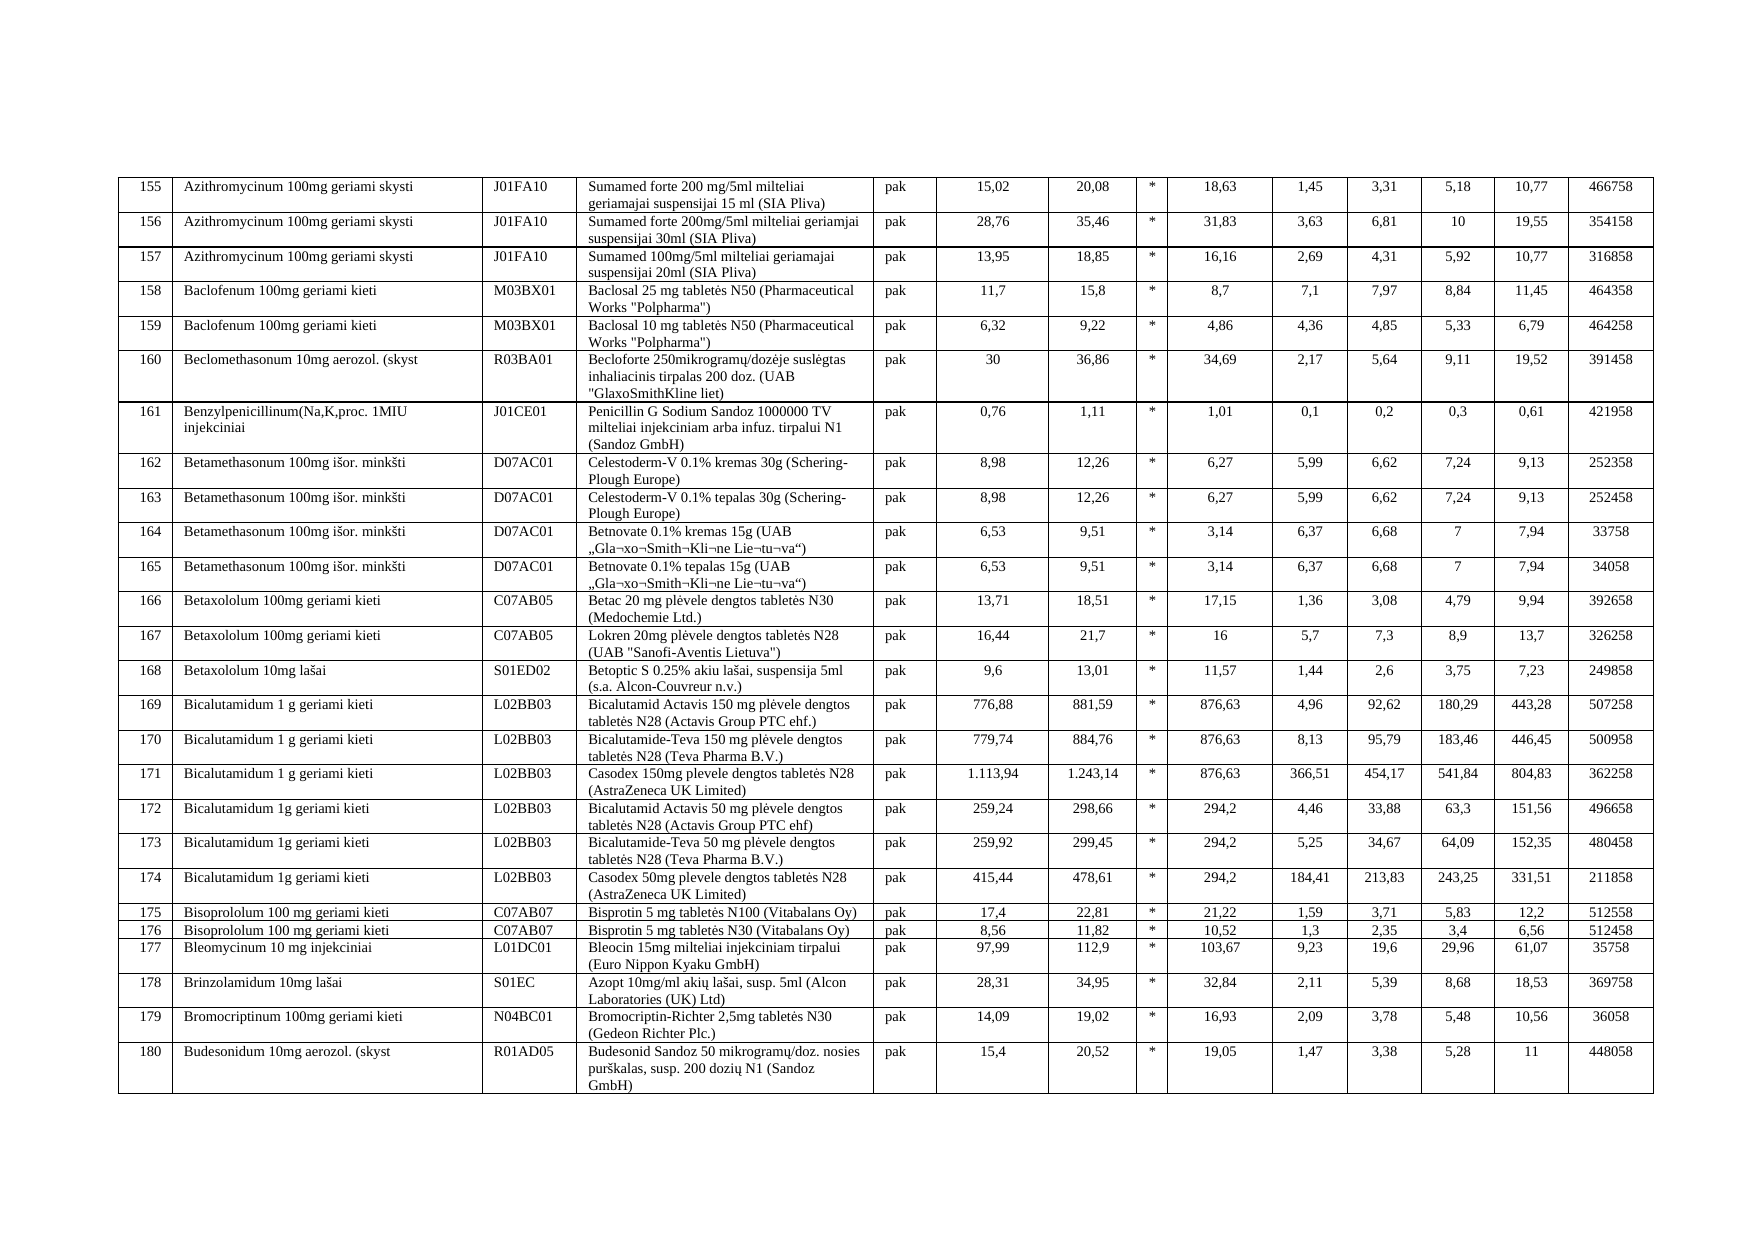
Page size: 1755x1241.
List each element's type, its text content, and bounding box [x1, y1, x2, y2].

table_cell pak [874, 317, 936, 350]
table_cell 13,01 [1049, 661, 1136, 695]
table_cell * [1137, 523, 1167, 557]
table_cell 19,02 [1049, 1008, 1136, 1042]
table_cell 15,4 [937, 1043, 1048, 1093]
table_cell 8,98 [937, 489, 1048, 522]
table_cell 316858 [1569, 248, 1653, 281]
table_cell Betnovate 0.1% tepalas 15g (UAB „Gla¬xo¬Smith¬Kli¬ne Lie¬tu¬va“) [577, 558, 873, 591]
table_cell 11,57 [1168, 661, 1272, 695]
table_cell 15,8 [1049, 282, 1136, 316]
table_cell 249858 [1569, 661, 1653, 695]
table_cell 6,81 [1348, 213, 1421, 246]
table_cell J01CE01 [483, 403, 576, 453]
table_cell Azithromycinum 100mg geriami skysti [173, 213, 482, 246]
table_cell 443,28 [1495, 696, 1568, 729]
table_cell 21,22 [1168, 904, 1272, 920]
table_cell 11,45 [1495, 282, 1568, 316]
table_cell 8,56 [937, 921, 1048, 938]
table_cell J01FA10 [483, 213, 576, 246]
table_cell Betaxololum 10mg lašai [173, 661, 482, 695]
table_cell * [1137, 178, 1167, 212]
table_cell 8,84 [1422, 282, 1494, 316]
table_cell * [1137, 1008, 1167, 1042]
table_cell 160 [119, 351, 172, 401]
table_cell Baclosal 10 mg tabletės N50 (Pharmaceutical Works "Polpharma") [577, 317, 873, 350]
table_cell pak [874, 523, 936, 557]
table_cell 5,99 [1273, 489, 1347, 522]
table_cell Beclomethasonum 10mg aerozol. (skyst [173, 351, 482, 401]
table_cell pak [874, 869, 936, 902]
table_cell pak [874, 592, 936, 626]
table_cell C07AB05 [483, 592, 576, 626]
table_cell M03BX01 [483, 282, 576, 316]
table_cell 1,59 [1273, 904, 1347, 920]
table_cell 10,52 [1168, 921, 1272, 938]
table_cell Betnovate 0.1% kremas 15g (UAB „Gla¬xo¬Smith¬Kli¬ne Lie¬tu¬va“) [577, 523, 873, 557]
table_cell 391458 [1569, 351, 1653, 401]
table_cell Sumamed forte 200mg/5ml milteliai geriamjai suspensijai 30ml (SIA Pliva) [577, 213, 873, 246]
table_cell 5,25 [1273, 834, 1347, 868]
table_cell 95,79 [1348, 731, 1421, 764]
table_cell 5,83 [1422, 904, 1494, 920]
table_cell Baclofenum 100mg geriami kieti [173, 282, 482, 316]
table_cell Betamethasonum 100mg išor. minkšti [173, 523, 482, 557]
table_cell L02BB03 [483, 765, 576, 799]
table_cell pak [874, 454, 936, 487]
table_cell 164 [119, 523, 172, 557]
table_cell 9,51 [1049, 558, 1136, 591]
table_cell 31,83 [1168, 213, 1272, 246]
table_cell * [1137, 869, 1167, 902]
table_cell 16,93 [1168, 1008, 1272, 1042]
table_cell 35,46 [1049, 213, 1136, 246]
table_cell 92,62 [1348, 696, 1421, 729]
table_cell 8,7 [1168, 282, 1272, 316]
table_cell 9,51 [1049, 523, 1136, 557]
table_cell D07AC01 [483, 454, 576, 487]
table_cell 34,95 [1049, 974, 1136, 1007]
table_cell pak [874, 248, 936, 281]
table_cell N04BC01 [483, 1008, 576, 1042]
table_cell 10 [1422, 213, 1494, 246]
table_cell pak [874, 403, 936, 453]
table_cell 446,45 [1495, 731, 1568, 764]
table_cell pak [874, 351, 936, 401]
table_cell 13,7 [1495, 627, 1568, 660]
table_cell 3,63 [1273, 213, 1347, 246]
table_cell * [1137, 489, 1167, 522]
table_cell 13,95 [937, 248, 1048, 281]
table_cell 151,56 [1495, 800, 1568, 833]
table_cell Bisprotin 5 mg tabletės N100 (Vitabalans Oy) [577, 904, 873, 920]
table_cell D07AC01 [483, 489, 576, 522]
table_cell pak [874, 178, 936, 212]
table_cell Celestoderm-V 0.1% tepalas 30g (Schering-Plough Europe) [577, 489, 873, 522]
table_cell pak [874, 627, 936, 660]
table_cell pak [874, 213, 936, 246]
table_cell 2,6 [1348, 661, 1421, 695]
table_cell 259,92 [937, 834, 1048, 868]
table_cell 152,35 [1495, 834, 1568, 868]
table_cell 162 [119, 454, 172, 487]
table_cell 876,63 [1168, 731, 1272, 764]
table_cell 10,77 [1495, 248, 1568, 281]
table_cell 9,94 [1495, 592, 1568, 626]
table_cell L02BB03 [483, 869, 576, 902]
table_cell * [1137, 904, 1167, 920]
table_cell 2,35 [1348, 921, 1421, 938]
table_cell L01DC01 [483, 939, 576, 973]
table_cell Becloforte 250mikrogramų/dozėje suslėgtas inhaliacinis tirpalas 200 doz. (UAB "GlaxoSmithKline liet) [577, 351, 873, 401]
table_cell Bisprotin 5 mg tabletės N30 (Vitabalans Oy) [577, 921, 873, 938]
table_cell 16 [1168, 627, 1272, 660]
table_cell * [1137, 248, 1167, 281]
table_cell 4,85 [1348, 317, 1421, 350]
table_cell 3,14 [1168, 523, 1272, 557]
table_cell 5,18 [1422, 178, 1494, 212]
table_cell 19,52 [1495, 351, 1568, 401]
table_cell 8,98 [937, 454, 1048, 487]
table_cell 97,99 [937, 939, 1048, 973]
table_cell 5,64 [1348, 351, 1421, 401]
table_cell 184,41 [1273, 869, 1347, 902]
table_cell 11,82 [1049, 921, 1136, 938]
table_cell 156 [119, 213, 172, 246]
table_cell pak [874, 731, 936, 764]
table_cell pak [874, 489, 936, 522]
table_cell R01AD05 [483, 1043, 576, 1093]
table_cell Betamethasonum 100mg išor. minkšti [173, 454, 482, 487]
table_cell * [1137, 213, 1167, 246]
table_cell Benzylpenicillinum(Na,K,proc. 1MIU injekciniai [173, 403, 482, 453]
table_cell 19,55 [1495, 213, 1568, 246]
table_cell Bicalutamidum 1 g geriami kieti [173, 765, 482, 799]
table_cell 496658 [1569, 800, 1653, 833]
table_cell * [1137, 1043, 1167, 1093]
table_cell 7,24 [1422, 489, 1494, 522]
table_cell 8,9 [1422, 627, 1494, 660]
table_cell 252358 [1569, 454, 1653, 487]
table_cell D07AC01 [483, 523, 576, 557]
table_cell 180,29 [1422, 696, 1494, 729]
table_cell * [1137, 317, 1167, 350]
table_cell 5,92 [1422, 248, 1494, 281]
table_cell * [1137, 696, 1167, 729]
table_cell 512458 [1569, 921, 1653, 938]
table_cell Sumamed 100mg/5ml milteliai geriamajai suspensijai 20ml (SIA Pliva) [577, 248, 873, 281]
table_cell 28,31 [937, 974, 1048, 1007]
table_cell 454,17 [1348, 765, 1421, 799]
table_cell 166 [119, 592, 172, 626]
table_cell * [1137, 661, 1167, 695]
table_cell C07AB07 [483, 904, 576, 920]
table_cell 5,48 [1422, 1008, 1494, 1042]
table_cell Bicalutamidum 1g geriami kieti [173, 800, 482, 833]
table_cell 7 [1422, 523, 1494, 557]
table_cell 63,3 [1422, 800, 1494, 833]
table_cell Bicalutamid Actavis 50 mg plėvele dengtos tabletės N28 (Actavis Group PTC ehf) [577, 800, 873, 833]
table_cell 22,81 [1049, 904, 1136, 920]
table_cell 4,46 [1273, 800, 1347, 833]
table_cell 6,37 [1273, 523, 1347, 557]
table_cell Bisoprololum 100 mg geriami kieti [173, 921, 482, 938]
table_cell 331,51 [1495, 869, 1568, 902]
table_cell 163 [119, 489, 172, 522]
table_cell 213,83 [1348, 869, 1421, 902]
table_cell 4,36 [1273, 317, 1347, 350]
table_cell * [1137, 939, 1167, 973]
table_cell * [1137, 731, 1167, 764]
table_cell J01FA10 [483, 178, 576, 212]
table_cell Baclofenum 100mg geriami kieti [173, 317, 482, 350]
table_cell 478,61 [1049, 869, 1136, 902]
table_cell Betoptic S 0.25% akiu lašai, suspensija 5ml (s.a. Alcon-Couvreur n.v.) [577, 661, 873, 695]
table_cell 33,88 [1348, 800, 1421, 833]
table_cell 6,27 [1168, 489, 1272, 522]
table_cell * [1137, 834, 1167, 868]
table_cell pak [874, 282, 936, 316]
table_cell Sumamed forte 200 mg/5ml milteliai geriamajai suspensijai 15 ml (SIA Pliva) [577, 178, 873, 212]
table_cell 464258 [1569, 317, 1653, 350]
table_cell * [1137, 765, 1167, 799]
table_cell 3,4 [1422, 921, 1494, 938]
table_cell 2,17 [1273, 351, 1347, 401]
table_cell pak [874, 921, 936, 938]
table_cell 1,36 [1273, 592, 1347, 626]
table_cell 157 [119, 248, 172, 281]
table_cell 299,45 [1049, 834, 1136, 868]
table_cell 480458 [1569, 834, 1653, 868]
table_cell Bisoprololum 100 mg geriami kieti [173, 904, 482, 920]
table_cell L02BB03 [483, 731, 576, 764]
table_cell 165 [119, 558, 172, 591]
table_cell pak [874, 904, 936, 920]
table_cell 421958 [1569, 403, 1653, 453]
table_cell 30 [937, 351, 1048, 401]
table_cell 6,62 [1348, 489, 1421, 522]
table_cell 1,11 [1049, 403, 1136, 453]
table_cell 18,51 [1049, 592, 1136, 626]
table_cell 10,77 [1495, 178, 1568, 212]
table_cell Bicalutamid Actavis 150 mg plėvele dengtos tabletės N28 (Actavis Group PTC ehf.) [577, 696, 873, 729]
table_cell pak [874, 800, 936, 833]
table_cell pak [874, 1008, 936, 1042]
table_cell 354158 [1569, 213, 1653, 246]
table_cell Betaxololum 100mg geriami kieti [173, 592, 482, 626]
table_cell 6,68 [1348, 523, 1421, 557]
table_cell 161 [119, 403, 172, 453]
table_cell 0,76 [937, 403, 1048, 453]
table_cell 167 [119, 627, 172, 660]
table_cell 169 [119, 696, 172, 729]
table_cell 881,59 [1049, 696, 1136, 729]
table_cell pak [874, 1043, 936, 1093]
table_cell 9,13 [1495, 489, 1568, 522]
table_cell 512558 [1569, 904, 1653, 920]
table_cell 17,15 [1168, 592, 1272, 626]
table_cell 6,27 [1168, 454, 1272, 487]
table_cell Bicalutamidum 1 g geriami kieti [173, 696, 482, 729]
table_cell 466758 [1569, 178, 1653, 212]
table_cell 7,94 [1495, 558, 1568, 591]
table_cell 500958 [1569, 731, 1653, 764]
table_cell 8,68 [1422, 974, 1494, 1007]
table_cell Brinzolamidum 10mg lašai [173, 974, 482, 1007]
table_cell 7,24 [1422, 454, 1494, 487]
table_cell Baclosal 25 mg tabletės N50 (Pharmaceutical Works "Polpharma") [577, 282, 873, 316]
table_cell Casodex 50mg plevele dengtos tabletės N28 (AstraZeneca UK Limited) [577, 869, 873, 902]
table_cell 18,53 [1495, 974, 1568, 1007]
table_cell 17,4 [937, 904, 1048, 920]
table_cell 294,2 [1168, 869, 1272, 902]
table_cell pak [874, 974, 936, 1007]
table_cell * [1137, 592, 1167, 626]
table_cell 21,7 [1049, 627, 1136, 660]
table_cell 64,09 [1422, 834, 1494, 868]
table_cell 243,25 [1422, 869, 1494, 902]
table_cell 112,9 [1049, 939, 1136, 973]
table_cell 11 [1495, 1043, 1568, 1093]
table_cell 7,23 [1495, 661, 1568, 695]
table_cell 18,63 [1168, 178, 1272, 212]
table_cell * [1137, 282, 1167, 316]
table_cell 1,01 [1168, 403, 1272, 453]
table_cell 8,13 [1273, 731, 1347, 764]
table_cell 32,84 [1168, 974, 1272, 1007]
table_cell 1,47 [1273, 1043, 1347, 1093]
table_cell 1.243,14 [1049, 765, 1136, 799]
table_cell D07AC01 [483, 558, 576, 591]
table_cell 448058 [1569, 1043, 1653, 1093]
table_cell * [1137, 800, 1167, 833]
table_cell 7,94 [1495, 523, 1568, 557]
table_cell 298,66 [1049, 800, 1136, 833]
table_cell 179 [119, 1008, 172, 1042]
table_cell 171 [119, 765, 172, 799]
table_cell 3,31 [1348, 178, 1421, 212]
table_cell Bleomycinum 10 mg injekciniai [173, 939, 482, 973]
table_cell L02BB03 [483, 834, 576, 868]
table_cell 16,44 [937, 627, 1048, 660]
table_cell 5,28 [1422, 1043, 1494, 1093]
table_cell Bromocriptin-Richter 2,5mg tabletės N30 (Gedeon Richter Plc.) [577, 1008, 873, 1042]
table_cell * [1137, 351, 1167, 401]
table_cell 0,2 [1348, 403, 1421, 453]
table_cell 19,6 [1348, 939, 1421, 973]
table_cell 5,99 [1273, 454, 1347, 487]
table_cell Betaxololum 100mg geriami kieti [173, 627, 482, 660]
table_cell 326258 [1569, 627, 1653, 660]
table_cell C07AB05 [483, 627, 576, 660]
table_cell pak [874, 765, 936, 799]
table_cell 35758 [1569, 939, 1653, 973]
table_cell pak [874, 558, 936, 591]
table_cell 779,74 [937, 731, 1048, 764]
table_cell Casodex 150mg plevele dengtos tabletės N28 (AstraZeneca UK Limited) [577, 765, 873, 799]
table_cell 19,05 [1168, 1043, 1272, 1093]
table_cell 5,39 [1348, 974, 1421, 1007]
table_cell 804,83 [1495, 765, 1568, 799]
table_cell 7 [1422, 558, 1494, 591]
table_cell 366,51 [1273, 765, 1347, 799]
table_cell Azopt 10mg/ml akių lašai, susp. 5ml (Alcon Laboratories (UK) Ltd) [577, 974, 873, 1007]
table_cell Bleocin 15mg milteliai injekciniam tirpalui (Euro Nippon Kyaku GmbH) [577, 939, 873, 973]
table_cell Bicalutamidum 1g geriami kieti [173, 869, 482, 902]
table_cell 9,13 [1495, 454, 1568, 487]
table_cell 252458 [1569, 489, 1653, 522]
table_cell 20,52 [1049, 1043, 1136, 1093]
table_cell 16,16 [1168, 248, 1272, 281]
table_cell 36058 [1569, 1008, 1653, 1042]
table_cell 1,44 [1273, 661, 1347, 695]
table_cell 12,26 [1049, 489, 1136, 522]
table_cell 7,3 [1348, 627, 1421, 660]
table_cell Budesonidum 10mg aerozol. (skyst [173, 1043, 482, 1093]
table_cell 3,75 [1422, 661, 1494, 695]
table_cell 29,96 [1422, 939, 1494, 973]
table_cell 34,69 [1168, 351, 1272, 401]
table_cell 9,6 [937, 661, 1048, 695]
table_cell 10,56 [1495, 1008, 1568, 1042]
table_cell 7,97 [1348, 282, 1421, 316]
table_cell 170 [119, 731, 172, 764]
table_cell 884,76 [1049, 731, 1136, 764]
table_cell * [1137, 921, 1167, 938]
table_cell 2,09 [1273, 1008, 1347, 1042]
table_cell 9,22 [1049, 317, 1136, 350]
table_cell R03BA01 [483, 351, 576, 401]
table_cell 175 [119, 904, 172, 920]
table_cell 7,1 [1273, 282, 1347, 316]
table_cell 362258 [1569, 765, 1653, 799]
table_cell * [1137, 974, 1167, 1007]
table_cell Bicalutamide-Teva 50 mg plėvele dengtos tabletės N28 (Teva Pharma B.V.) [577, 834, 873, 868]
table_cell L02BB03 [483, 696, 576, 729]
table_cell 3,08 [1348, 592, 1421, 626]
table_cell 1,3 [1273, 921, 1347, 938]
table_cell 1.113,94 [937, 765, 1048, 799]
table_cell * [1137, 558, 1167, 591]
table_cell 464358 [1569, 282, 1653, 316]
table_cell 18,85 [1049, 248, 1136, 281]
table_cell 415,44 [937, 869, 1048, 902]
table_cell 392658 [1569, 592, 1653, 626]
table_cell 507258 [1569, 696, 1653, 729]
table_cell 776,88 [937, 696, 1048, 729]
table_cell 9,11 [1422, 351, 1494, 401]
table_cell 4,86 [1168, 317, 1272, 350]
table_cell 33758 [1569, 523, 1653, 557]
table_cell Bicalutamidum 1g geriami kieti [173, 834, 482, 868]
table_cell Budesonid Sandoz 50 mikrogramų/doz. nosies purškalas, susp. 200 dozių N1 (Sandoz GmbH) [577, 1043, 873, 1093]
table_cell 183,46 [1422, 731, 1494, 764]
table_cell Bromocriptinum 100mg geriami kieti [173, 1008, 482, 1042]
table_cell 12,26 [1049, 454, 1136, 487]
table_cell Bicalutamide-Teva 150 mg plėvele dengtos tabletės N28 (Teva Pharma B.V.) [577, 731, 873, 764]
table_cell 3,71 [1348, 904, 1421, 920]
table_cell 5,7 [1273, 627, 1347, 660]
table_cell 4,96 [1273, 696, 1347, 729]
table_cell 0,1 [1273, 403, 1347, 453]
table_cell 178 [119, 974, 172, 1007]
table_cell Betac 20 mg plėvele dengtos tabletės N30 (Medochemie Ltd.) [577, 592, 873, 626]
table_cell 6,32 [937, 317, 1048, 350]
table_cell Azithromycinum 100mg geriami skysti [173, 178, 482, 212]
table_cell 0,3 [1422, 403, 1494, 453]
table_cell 180 [119, 1043, 172, 1093]
table_cell Betamethasonum 100mg išor. minkšti [173, 489, 482, 522]
table_cell 176 [119, 921, 172, 938]
table_cell 11,7 [937, 282, 1048, 316]
table_cell 6,56 [1495, 921, 1568, 938]
table_cell M03BX01 [483, 317, 576, 350]
table_cell 20,08 [1049, 178, 1136, 212]
table_cell 1,45 [1273, 178, 1347, 212]
table_cell 14,09 [937, 1008, 1048, 1042]
table_cell 211858 [1569, 869, 1653, 902]
table_cell 103,67 [1168, 939, 1272, 973]
table_cell 259,24 [937, 800, 1048, 833]
table_cell 3,78 [1348, 1008, 1421, 1042]
table_cell * [1137, 454, 1167, 487]
table_cell 369758 [1569, 974, 1653, 1007]
table_cell 6,53 [937, 523, 1048, 557]
table_cell 0,61 [1495, 403, 1568, 453]
table_cell 36,86 [1049, 351, 1136, 401]
table_cell S01ED02 [483, 661, 576, 695]
table_cell 168 [119, 661, 172, 695]
table_cell C07AB07 [483, 921, 576, 938]
table_cell 61,07 [1495, 939, 1568, 973]
table_cell 2,11 [1273, 974, 1347, 1007]
table_cell 3,14 [1168, 558, 1272, 591]
table_cell * [1137, 403, 1167, 453]
table_cell pak [874, 939, 936, 973]
table_cell 4,31 [1348, 248, 1421, 281]
table_cell 294,2 [1168, 800, 1272, 833]
table_cell 5,33 [1422, 317, 1494, 350]
table_cell 12,2 [1495, 904, 1568, 920]
table_cell Bicalutamidum 1 g geriami kieti [173, 731, 482, 764]
table_cell 13,71 [937, 592, 1048, 626]
table_cell 6,68 [1348, 558, 1421, 591]
table_cell 177 [119, 939, 172, 973]
table_cell Azithromycinum 100mg geriami skysti [173, 248, 482, 281]
table_cell 294,2 [1168, 834, 1272, 868]
table_cell L02BB03 [483, 800, 576, 833]
table_cell 34058 [1569, 558, 1653, 591]
table_cell 34,67 [1348, 834, 1421, 868]
table_cell 155 [119, 178, 172, 212]
table_cell Celestoderm-V 0.1% kremas 30g (Schering-Plough Europe) [577, 454, 873, 487]
table_cell 173 [119, 834, 172, 868]
table_cell pak [874, 834, 936, 868]
table_cell 6,79 [1495, 317, 1568, 350]
table_cell 172 [119, 800, 172, 833]
table_cell Penicillin G Sodium Sandoz 1000000 TV milteliai injekciniam arba infuz. tirpalui N1 (Sandoz GmbH) [577, 403, 873, 453]
table_cell 28,76 [937, 213, 1048, 246]
table_cell 9,23 [1273, 939, 1347, 973]
table_cell pak [874, 696, 936, 729]
table_cell 6,53 [937, 558, 1048, 591]
table_cell 876,63 [1168, 696, 1272, 729]
table_cell 4,79 [1422, 592, 1494, 626]
table_cell 158 [119, 282, 172, 316]
table_cell 6,37 [1273, 558, 1347, 591]
table_cell 3,38 [1348, 1043, 1421, 1093]
table_cell * [1137, 627, 1167, 660]
table_cell pak [874, 661, 936, 695]
table_cell Betamethasonum 100mg išor. minkšti [173, 558, 482, 591]
table_cell 541,84 [1422, 765, 1494, 799]
table_cell 876,63 [1168, 765, 1272, 799]
table_cell 159 [119, 317, 172, 350]
table_cell 15,02 [937, 178, 1048, 212]
table_cell 2,69 [1273, 248, 1347, 281]
table_cell J01FA10 [483, 248, 576, 281]
table_cell S01EC [483, 974, 576, 1007]
table_cell Lokren 20mg plėvele dengtos tabletės N28 (UAB "Sanofi-Aventis Lietuva") [577, 627, 873, 660]
table_cell 174 [119, 869, 172, 902]
table_cell 6,62 [1348, 454, 1421, 487]
